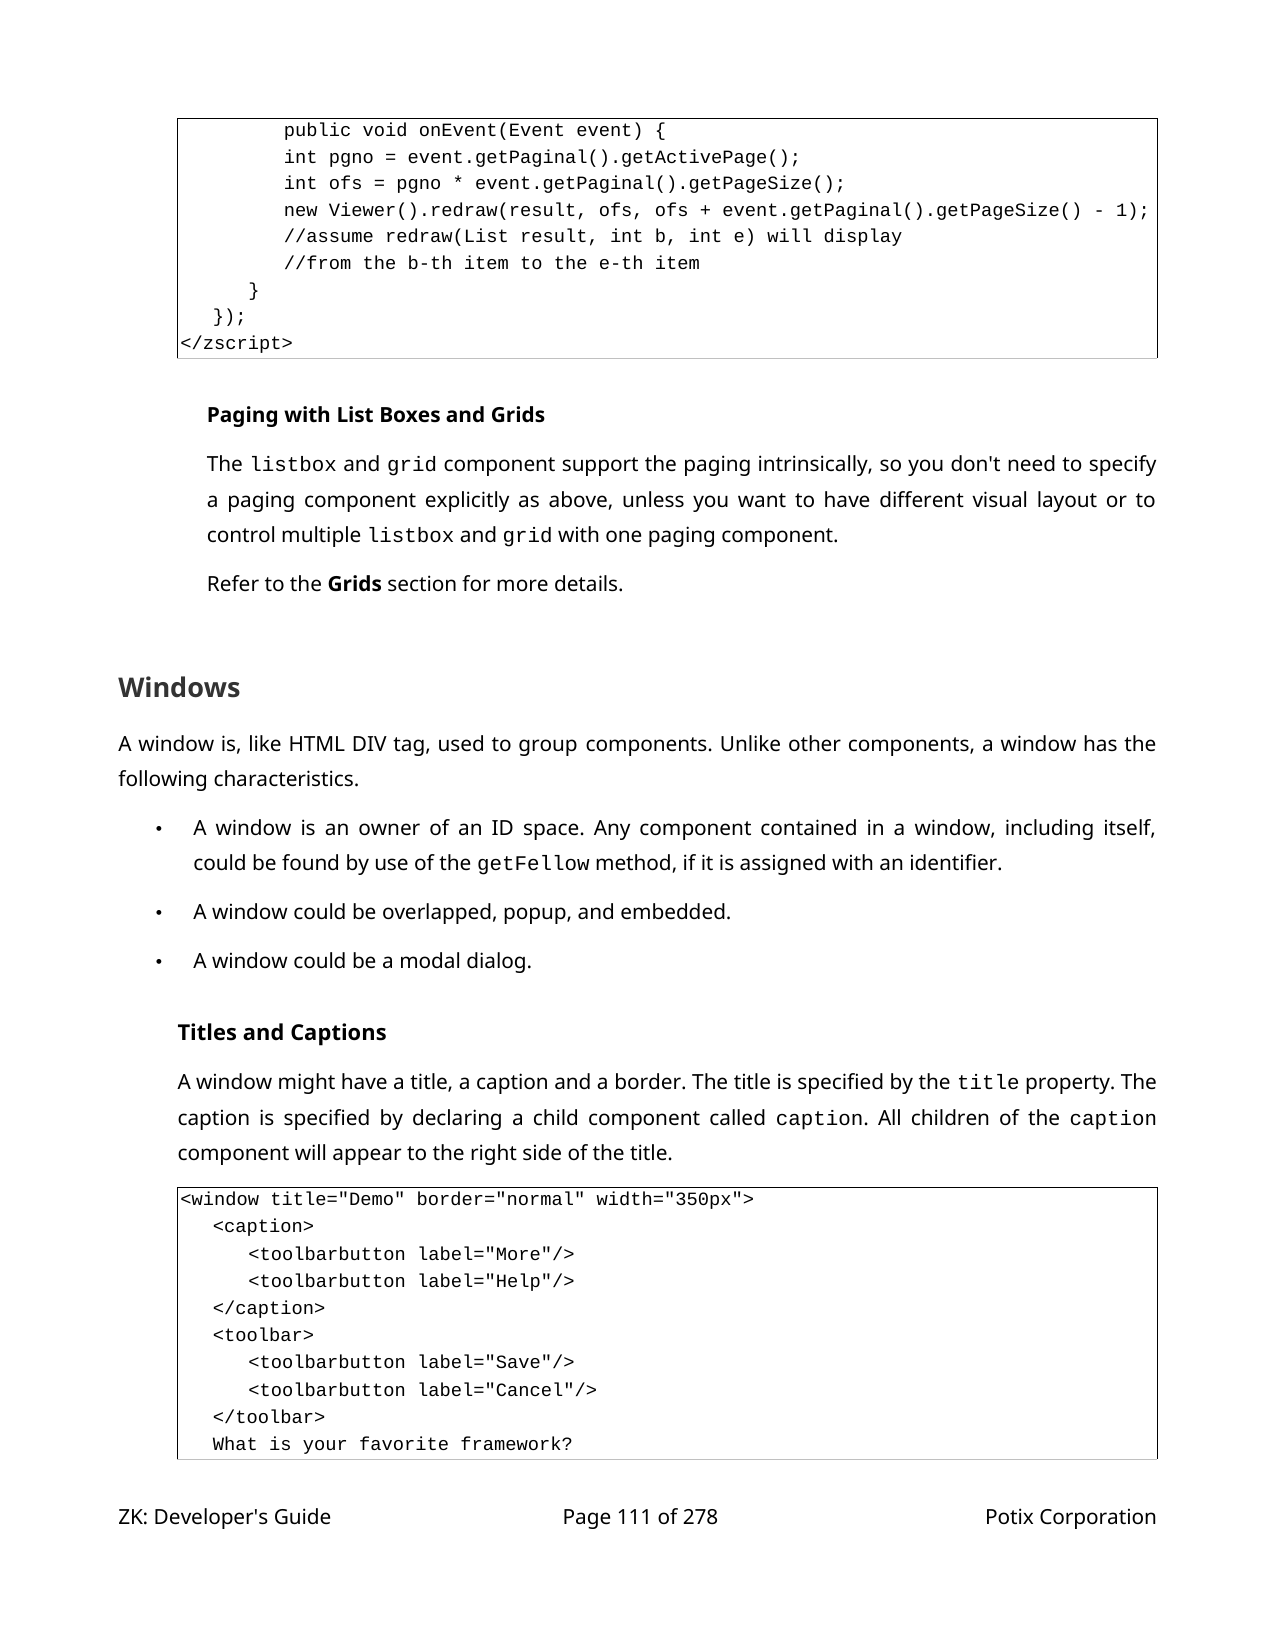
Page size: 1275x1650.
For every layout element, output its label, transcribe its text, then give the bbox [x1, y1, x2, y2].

list A window is an owner of an ID space. Any component contained in a window, including itself, could be found by use of the getFellow method, if it is assigned with an identifier. [156, 813, 1157, 876]
text </caption> [178, 1296, 1157, 1320]
subtitle Paging with List Boxes and Grids [207, 400, 1157, 429]
text A window is, like HTML DIV tag, used to group components. Unlike other components, a window has the following characteristics. [118, 729, 1157, 792]
subtitle Windows [118, 668, 1157, 705]
text <caption> [178, 1214, 1157, 1239]
list A window could be overlapped, popup, and embedded. [156, 897, 1157, 925]
text <toolbarbutton label="Cancel"/> [178, 1377, 1157, 1402]
text The listbox and grid component support the paging intrinsically, so you don't need to specify a paging component explicitly as above, unless you want to have different visual layout or to control multiple listbox and grid with one paging component. [207, 449, 1157, 548]
text </toolbar> [178, 1405, 1157, 1429]
text <toolbar> [178, 1323, 1157, 1347]
text <toolbarbutton label="Help"/> [178, 1269, 1157, 1293]
list A window could be a modal dialog. [156, 946, 1157, 974]
text What is your favorite framework? [178, 1432, 1157, 1459]
text A window might have a title, a caption and a border. The title is specified by the title property. The caption is specified by declaring a child component called caption. All children of the caption component will appear to the right side of the title. [177, 1067, 1157, 1167]
text public void onEvent(Event event) { int pgno = event.getPaginal().getActivePage(); int ofs = pgno * event.getPaginal().getPageSize(); new Viewer().redraw(result, ofs, ofs + event.getPaginal().getPageSize() - 1); //assume redraw(List result, int b, int e) will display //from the b-th item to the e-th item } }); </zscript> [178, 119, 1157, 358]
text <toolbarbutton label="More"/> [178, 1242, 1157, 1266]
text <toolbarbutton label="Save"/> [178, 1350, 1157, 1374]
text <window title="Demo" border="normal" width="350px"> [178, 1188, 1157, 1211]
text Refer to the Grids section for more details. [207, 569, 1157, 597]
subtitle Titles and Captions [177, 1017, 1157, 1047]
